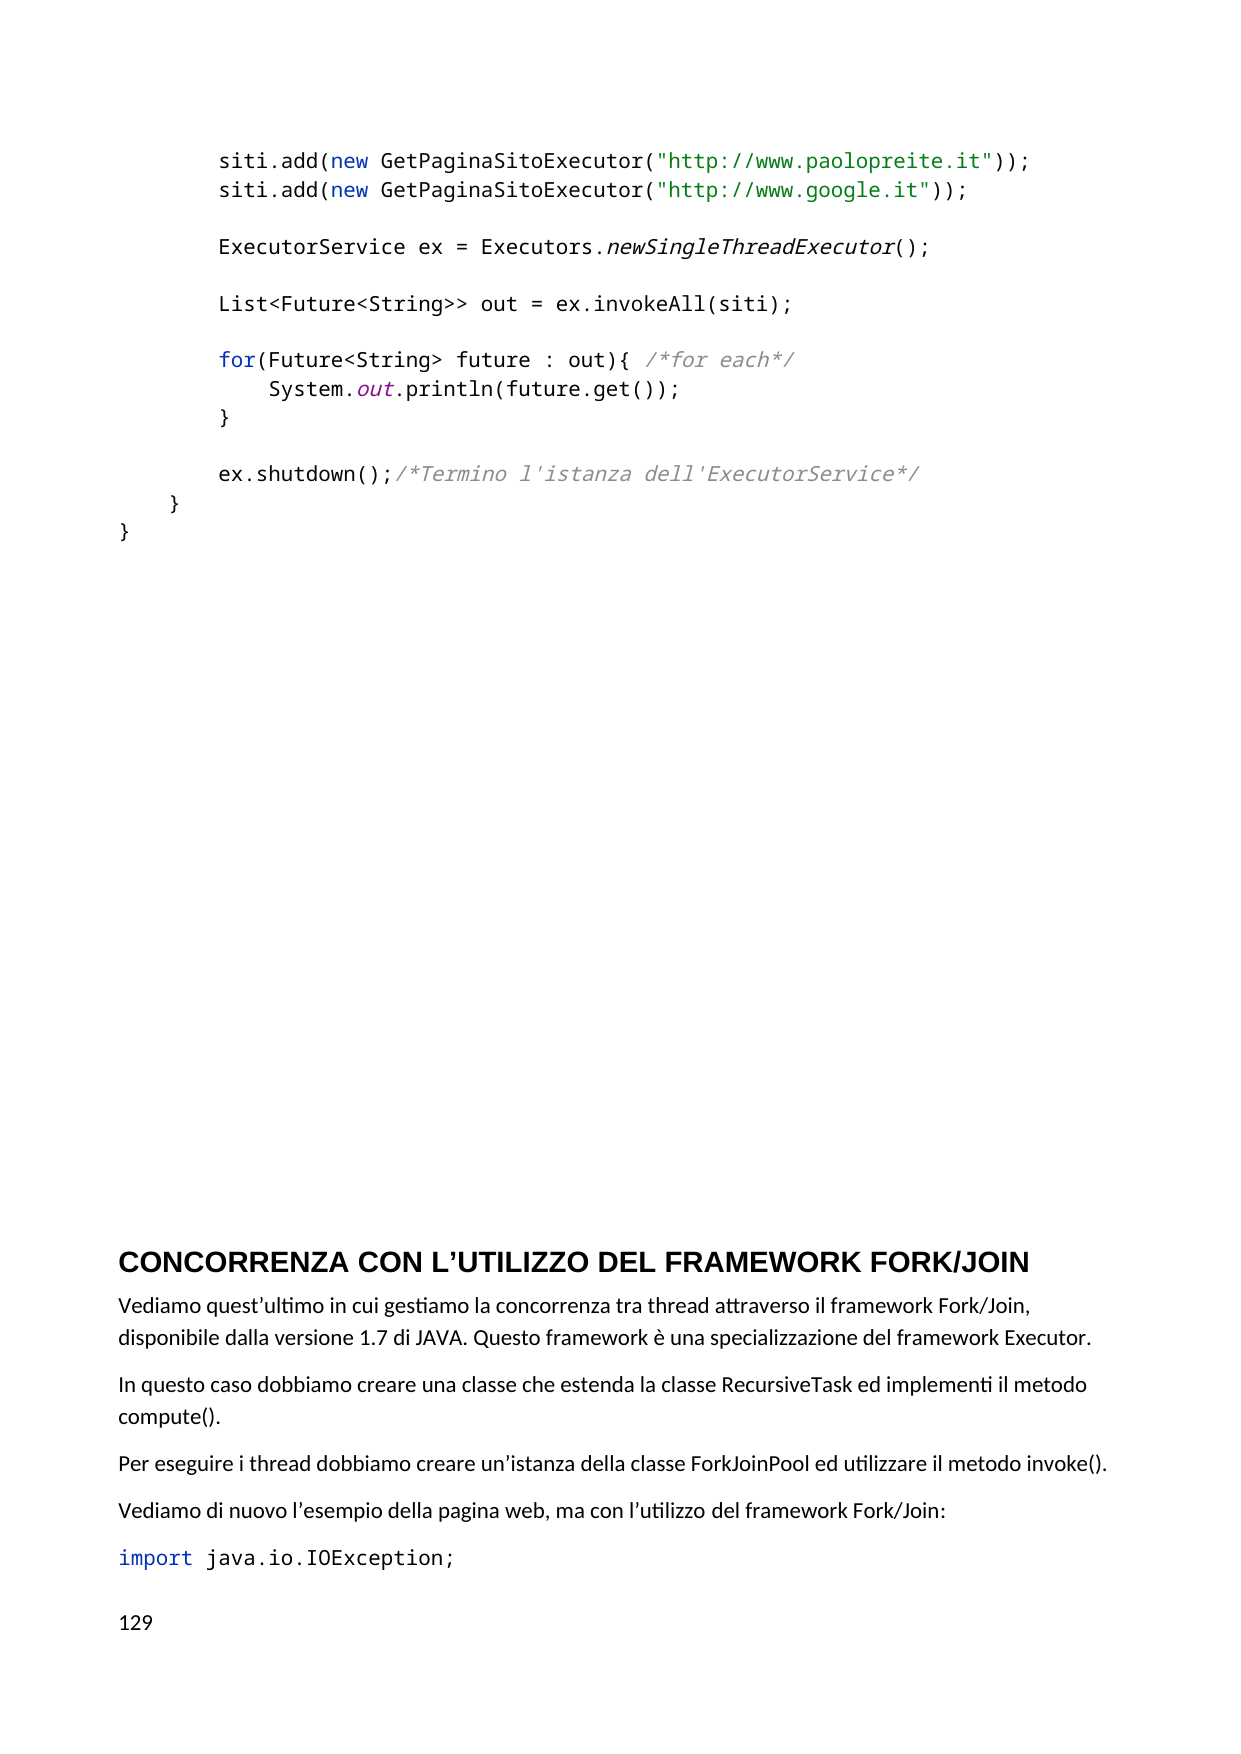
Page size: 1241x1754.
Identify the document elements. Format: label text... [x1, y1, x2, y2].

text Vediamo quest’ultimo in cui gestiamo la concorrenza tra thread attraverso il framework Fork/Join, disponibile dalla versione 1.7 di JAVA. Questo framework è una specializzazione del framework Executor. [118, 1291, 1122, 1351]
text siti.add(new GetPaginaSitoExecutor("http://www.paolopreite.it")); siti.add(new GetPaginaSitoExecutor("http://www.google.it")); ExecutorService ex = Executors.newSingleThreadExecutor(); List<Future<String>> out = ex.invokeAll(siti); for(Future<String> future : out){ /*for each*/ System.out.println(future.get()); } ex.shutdown();/*Termino l'istanza dell'ExecutorService*/ } } [118, 118, 1122, 545]
text import java.io.IOException; [118, 1543, 1122, 1571]
subtitle CONCORRENZA CON L’UTILIZZO DEL FRAMEWORK FORK/JOIN [118, 1245, 1122, 1279]
text In questo caso dobbiamo creare una classe che estenda la classe RecursiveTask ed implementi il metodo compute(). [118, 1370, 1122, 1430]
text Vediamo di nuovo l’esempio della pagina web, ma con l’utilizzo del framework Fork/Join: [118, 1496, 1122, 1524]
text Per eseguire i thread dobbiamo creare un’istanza della classe ForkJoinPool ed utilizzare il metodo invoke(). [118, 1449, 1122, 1477]
